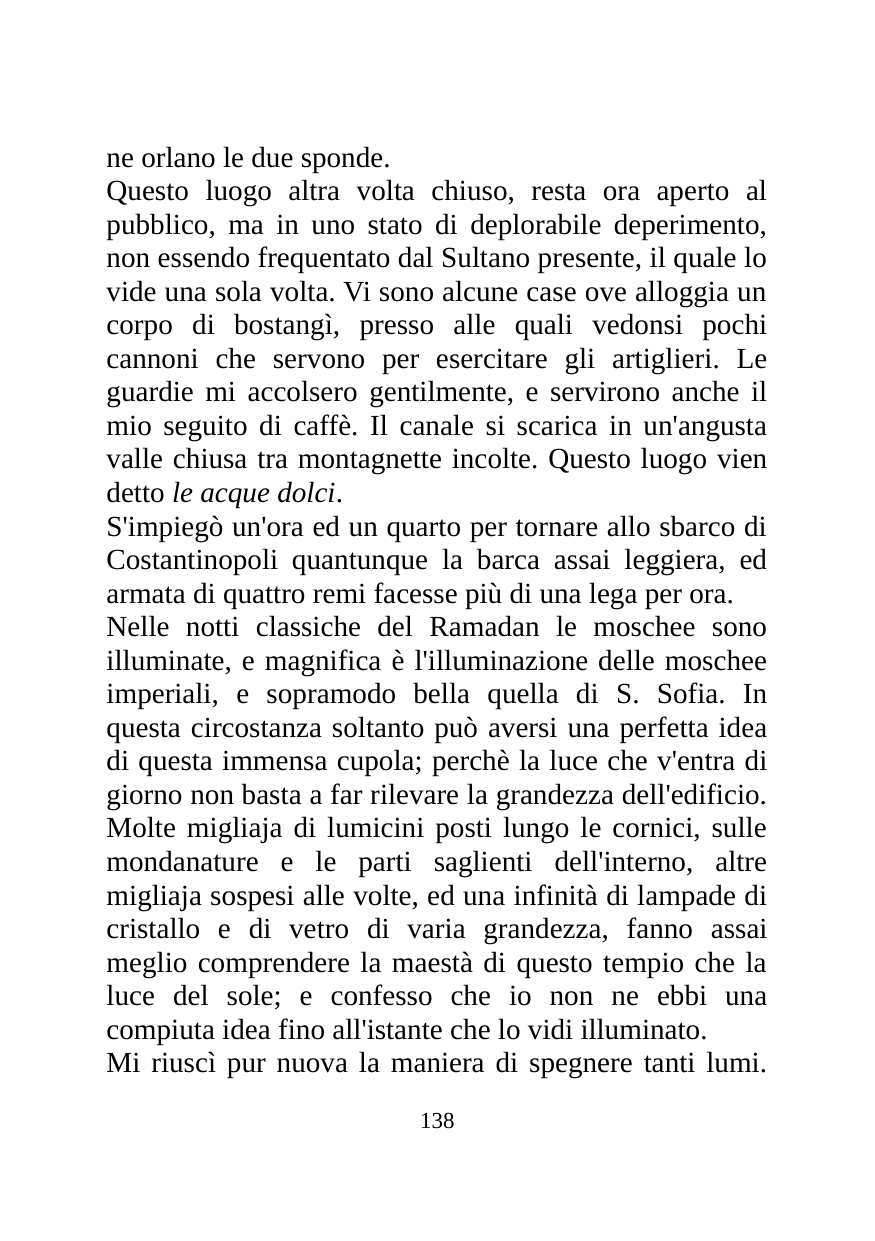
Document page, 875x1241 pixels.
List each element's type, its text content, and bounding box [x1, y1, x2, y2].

text Mi riuscì pur nuova la maniera di spegnere tanti lumi. [106, 1045, 768, 1079]
text S'impiegò un'ora ed un quarto per tornare allo sbarco di Costantinopoli quantunque la barca assai leggiera, ed armata di quattro remi facesse più di una lega per ora. [106, 509, 768, 609]
text Nelle notti classiche del Ramadan le moschee sono illuminate, e magnifica è l'illuminazione delle moschee imperiali, e sopramodo bella quella di S. Sofia. In questa circostanza soltanto può aversi una perfetta idea di questa immensa cupola; perchè la luce che v'entra di giorno non basta a far rilevare la grandezza dell'edificio. Molte migliaja di lumicini posti lungo le cornici, sulle mondanature e le parti saglienti dell'interno, altre migliaja sospesi alle volte, ed una infinità di lampade di cristallo e di vetro di varia grandezza, fanno assai meglio comprendere la maestà di questo tempio che la luce del sole; e confesso che io non ne ebbi una compiuta idea fino all'istante che lo vidi illuminato. [106, 609, 768, 1045]
text Questo luogo altra volta chiuso, resta ora aperto al pubblico, ma in uno stato di deplorabile deperimento, non essendo frequentato dal Sultano presente, il quale lo vide una sola volta. Vi sono alcune case ove alloggia un corpo di bostangì, presso alle quali vedonsi pochi cannoni che servono per esercitare gli artiglieri. Le guardie mi accolsero gentilmente, e servirono anche il mio seguito di caffè. Il canale si scarica in un'angusta valle chiusa tra montagnette incolte. Questo luogo vien detto le acque dolci. [106, 173, 768, 509]
text ne orlano le due sponde. [106, 140, 768, 173]
